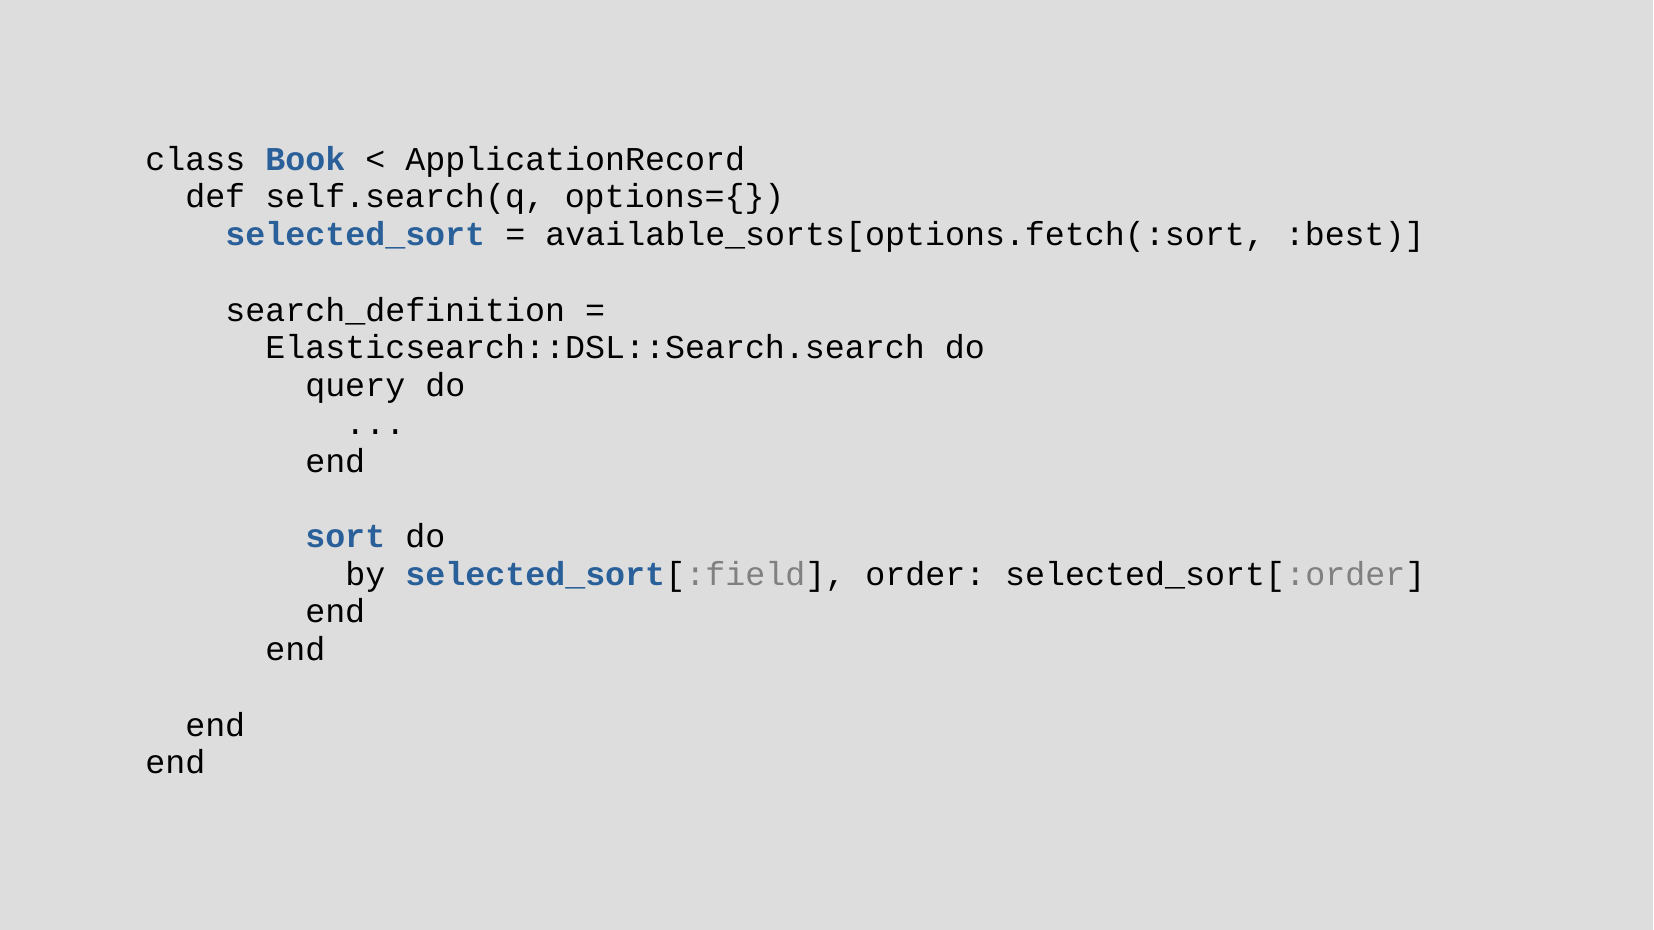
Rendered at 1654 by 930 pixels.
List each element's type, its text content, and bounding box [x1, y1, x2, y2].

text_box class Book < ApplicationRecord def self.search(q, options={}) selected_sort = available_sorts[options.fetch(:sort, :best)] search_definition = Elasticsearch::DSL::Search.search do query do ... end sort do by selected_sort[:field], order: selected_sort[:order] end end end end [130, 134, 1486, 841]
